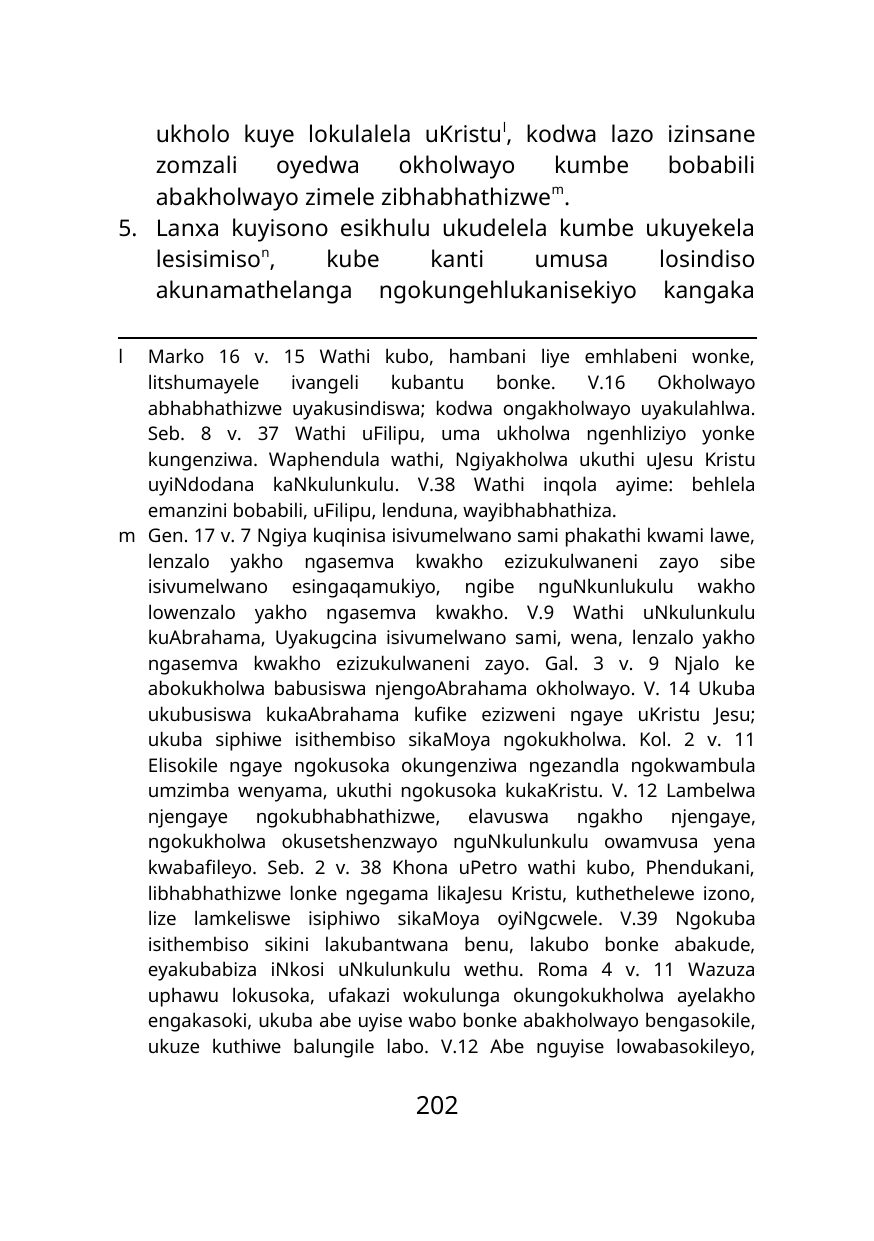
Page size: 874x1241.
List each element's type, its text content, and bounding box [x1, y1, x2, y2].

list Gen. 17 v. 7 Ngiya kuqinisa isivumelwano sami phakathi kwami lawe, lenzalo yakho ngasemva kwakho ezizukulwaneni zayo sibe isivumelwano esingaqamukiyo, ngibe nguNkunlukulu wakho lowenzalo yakho ngasemva kwakho. V.9 Wathi uNkulunkulu kuAbrahama, Uyakugcina isivumelwano sami, wena, lenzalo yakho ngasemva kwakho ezizukulwaneni zayo. Gal. 3 v. 9 Njalo ke abokukholwa babusiswa njengoAbrahama okholwayo. V. 14 Ukuba ukubusiswa kukaAbrahama kufike ezizweni ngaye uKristu Jesu; ukuba siphiwe isithembiso sikaMoya ngokukholwa. Kol. 2 v. 11 Elisokile ngaye ngokusoka okungenziwa ngezandla ngokwambula umzimba wenyama, ukuthi ngokusoka kukaKristu. V. 12 Lambelwa njengaye ngokubhabhathizwe, elavuswa ngakho njengaye, ngokukholwa okusetshenzwayo nguNkulunkulu owamvusa yena kwabafileyo. Seb. 2 v. 38 Khona uPetro wathi kubo, Phendukani, libhabhathizwe lonke ngegama likaJesu Kristu, kuthethelewe izono, lize lamkeliswe isiphiwo sikaMoya oyiNgcwele. V.39 Ngokuba isithembiso sikini lakubantwana benu, lakubo bonke abakude, eyakubabiza iNkosi uNkulunkulu wethu. Roma 4 v. 11 Wazuza uphawu lokusoka, ufakazi wokulunga okungokukholwa ayelakho engakasoki, ukuba abe uyise wabo bonke abakholwayo bengasokile, ukuze kuthiwe balungile labo. V.12 Abe nguyise lowabasokileyo, [118, 523, 756, 1058]
list Lanxa kuyisono esikhulu ukudelela kumbe ukuyekela lesisimiso, kube kanti umusa losindiso akunamathelanga ngokungehlukanisekiyo kangaka [118, 212, 756, 306]
list ukholo kuye lokulalela uKristu, kodwa lazo izinsane zomzali oyedwa okholwayo kumbe bobabili abakholwayo zimele zibhabhathizwe. [118, 118, 756, 212]
list Marko 16 v. 15 Wathi kubo, hambani liye emhlabeni wonke, litshumayele ivangeli kubantu bonke. V.16 Okholwayo abhabhathizwe uyakusindiswa; kodwa ongakholwayo uyakulahlwa. Seb. 8 v. 37 Wathi uFilipu, uma ukholwa ngenhliziyo yonke kungenziwa. Waphendula wathi, Ngiyakholwa ukuthi uJesu Kristu uyiNdodana kaNkulunkulu. V.38 Wathi inqola ayime: behlela emanzini bobabili, uFilipu, lenduna, wayibhabhathiza. [118, 344, 756, 523]
